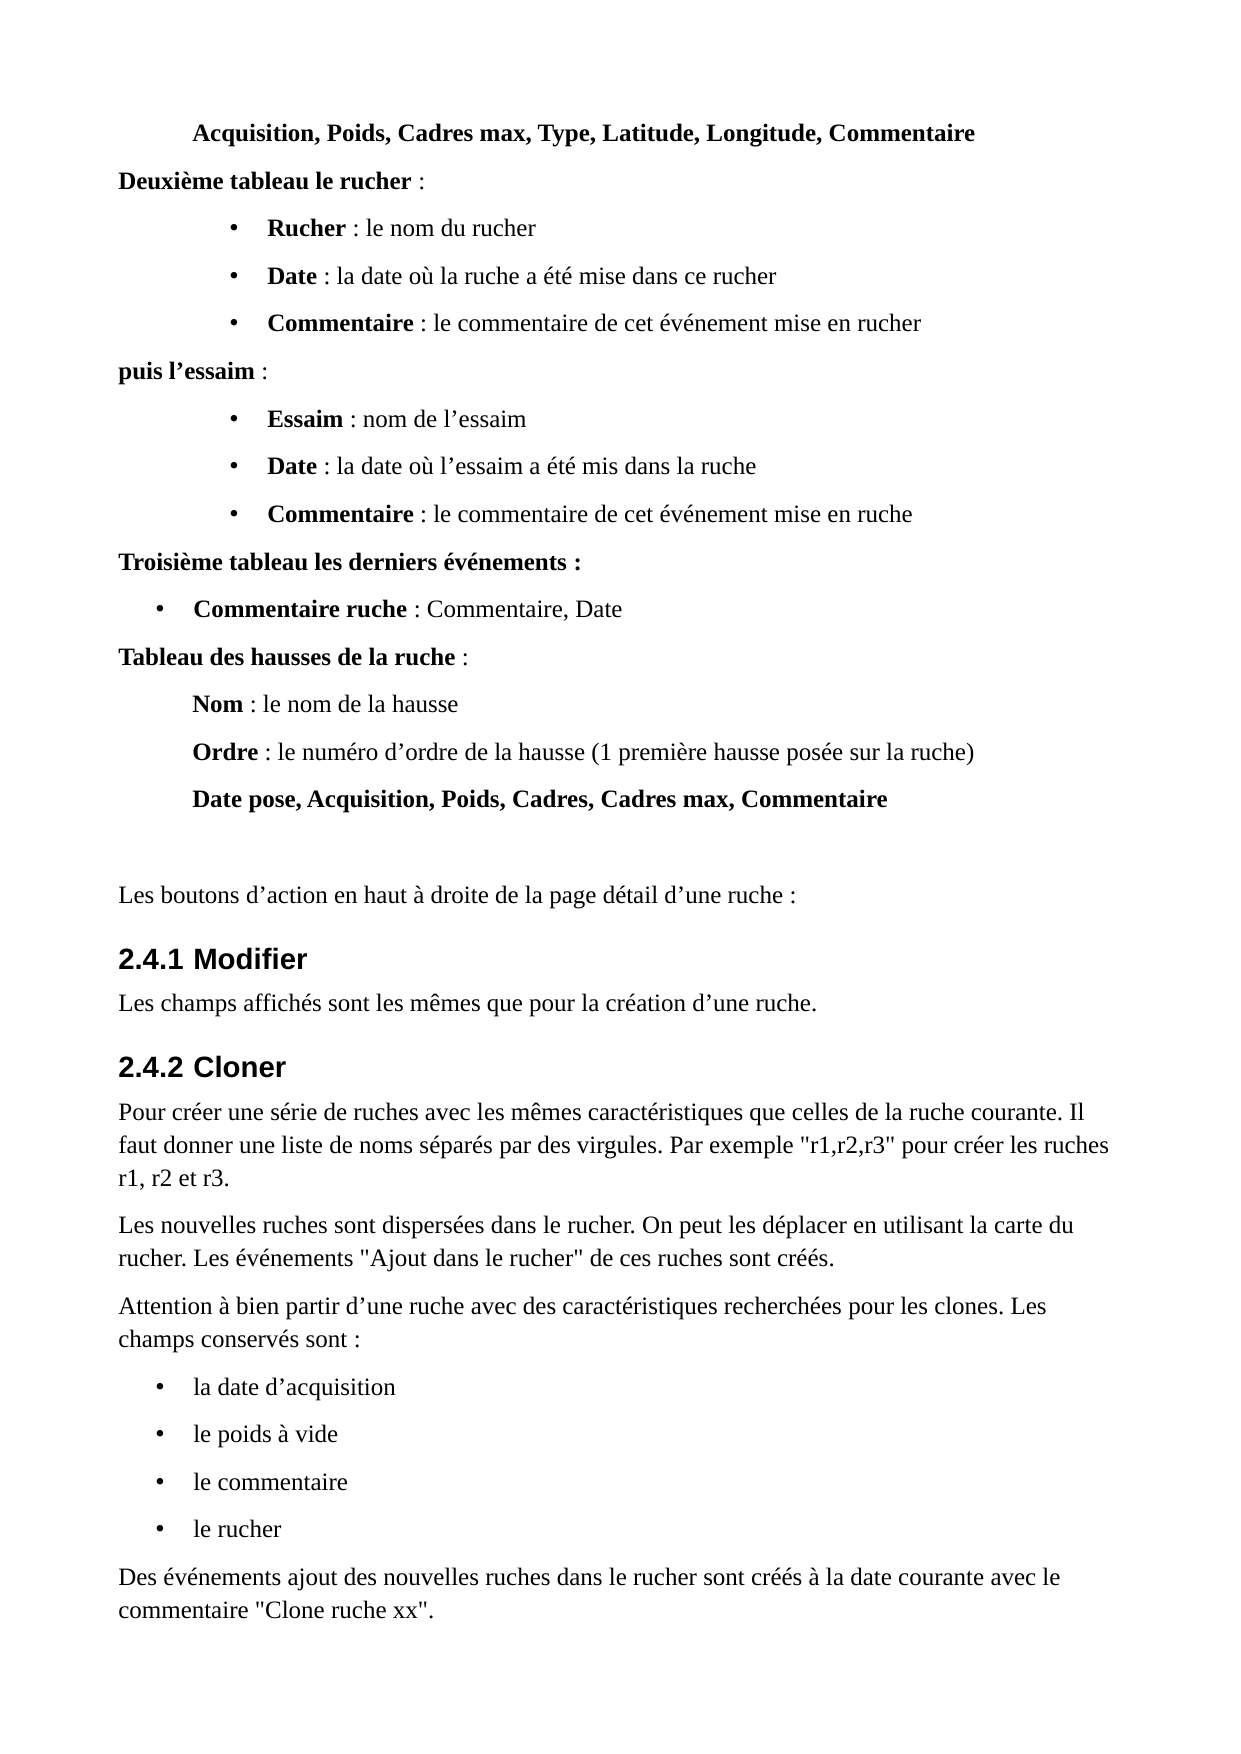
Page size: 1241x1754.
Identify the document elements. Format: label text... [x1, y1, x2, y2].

text Pour créer une série de ruches avec les mêmes caractéristiques que celles de la ruche courante. Il faut donner une liste de noms séparés par des virgules. Par exemple "r1,r2,r3" pour créer les ruches r1, r2 et r3. [118, 1097, 1122, 1191]
list Date : la date où l’essaim a été mis dans la ruche [229, 451, 1122, 480]
text Tableau des hausses de la ruche : [118, 642, 1122, 671]
text Les boutons d’action en haut à droite de la page détail d’une ruche : [118, 880, 1122, 908]
text Troisième tableau les derniers événements : [118, 547, 1122, 575]
list Rucher : le nom du rucher [229, 213, 1122, 242]
text Les champs affichés sont les mêmes que pour la création d’une ruche. [118, 988, 1122, 1017]
list Essaim : nom de l’essaim [229, 404, 1122, 432]
list Commentaire : le commentaire de cet événement mise en rucher [229, 308, 1122, 337]
subtitle Cloner [118, 1050, 1122, 1084]
list Commentaire : le commentaire de cet événement mise en ruche [229, 499, 1122, 528]
text Acquisition, Poids, Cadres max, Type, Latitude, Longitude, Commentaire [192, 118, 1122, 147]
text puis l’essaim : [118, 356, 1122, 385]
list le poids à vide [156, 1419, 1122, 1448]
text Deuxième tableau le rucher : [118, 166, 1122, 194]
list le rucher [156, 1514, 1122, 1543]
text Nom : le nom de la hausse [192, 689, 1122, 718]
text Date pose, Acquisition, Poids, Cadres, Cadres max, Commentaire [192, 784, 1122, 813]
list Date : la date où la ruche a été mise dans ce rucher [229, 261, 1122, 290]
text Des événements ajout des nouvelles ruches dans le rucher sont créés à la date courante avec le commentaire "Clone ruche xx". [118, 1562, 1122, 1624]
list Commentaire ruche : Commentaire, Date [156, 594, 1122, 623]
list la date d’acquisition [156, 1372, 1122, 1400]
subtitle Modifier [118, 942, 1122, 976]
text Attention à bien partir d’une ruche avec des caractéristiques recherchées pour les clones. Les champs conservés sont : [118, 1291, 1122, 1353]
text Les nouvelles ruches sont dispersées dans le rucher. On peut les déplacer en utilisant la carte du rucher. Les événements "Ajout dans le rucher" de ces ruches sont créés. [118, 1210, 1122, 1272]
list le commentaire [156, 1467, 1122, 1496]
text Ordre : le numéro d’ordre de la hausse (1 première hausse posée sur la ruche) [192, 737, 1122, 766]
